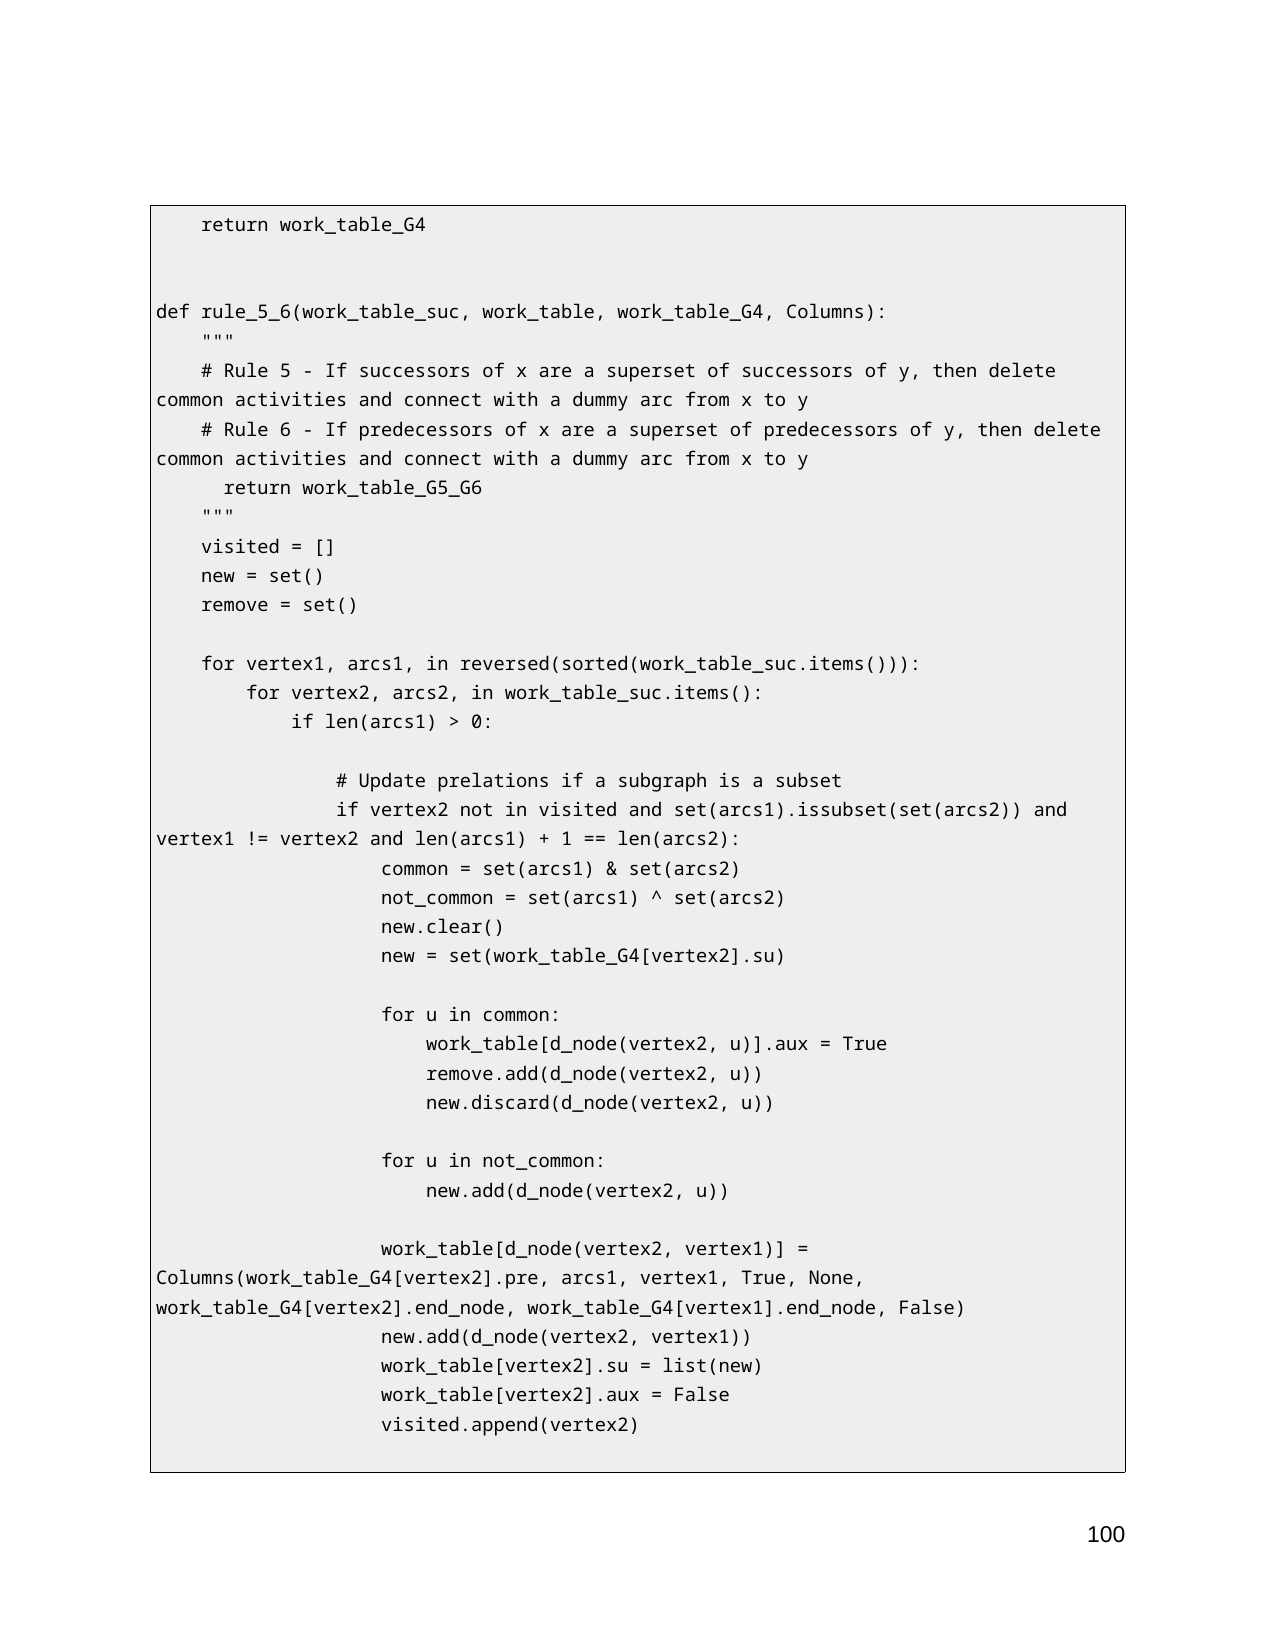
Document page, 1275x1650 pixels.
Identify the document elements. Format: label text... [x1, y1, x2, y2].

table_header return work_table_G4 def rule_5_6(work_table_suc, work_table, work_table_G4, Columns): """ # Rule 5 - If successors of x are a superset of successors of y, then delete common activities and connect with a dummy arc from x to y # Rule 6 - If predecessors of x are a superset of predecessors of y, then delete common activities and connect with a dummy arc from x to y return work_table_G5_G6 """ visited = [] new = set() remove = set() for vertex1, arcs1, in reversed(sorted(work_table_suc.items())): for vertex2, arcs2, in work_table_suc.items(): if len(arcs1) > 0: # Update prelations if a subgraph is a subset if vertex2 not in visited and set(arcs1).issubset(set(arcs2)) and vertex1 != vertex2 and len(arcs1) + 1 == len(arcs2): common = set(arcs1) & set(arcs2) not_common = set(arcs1) ^ set(arcs2) new.clear() new = set(work_table_G4[vertex2].su) for u in common: work_table[d_node(vertex2, u)].aux = True remove.add(d_node(vertex2, u)) new.discard(d_node(vertex2, u)) for u in not_common: new.add(d_node(vertex2, u)) work_table[d_node(vertex2, vertex1)] = Columns(work_table_G4[vertex2].pre, arcs1, vertex1, True, None, work_table_G4[vertex2].end_node, work_table_G4[vertex1].end_node, False) new.add(d_node(vertex2, vertex1)) work_table[vertex2].su = list(new) work_table[vertex2].aux = False visited.append(vertex2) [151, 206, 1125, 1472]
